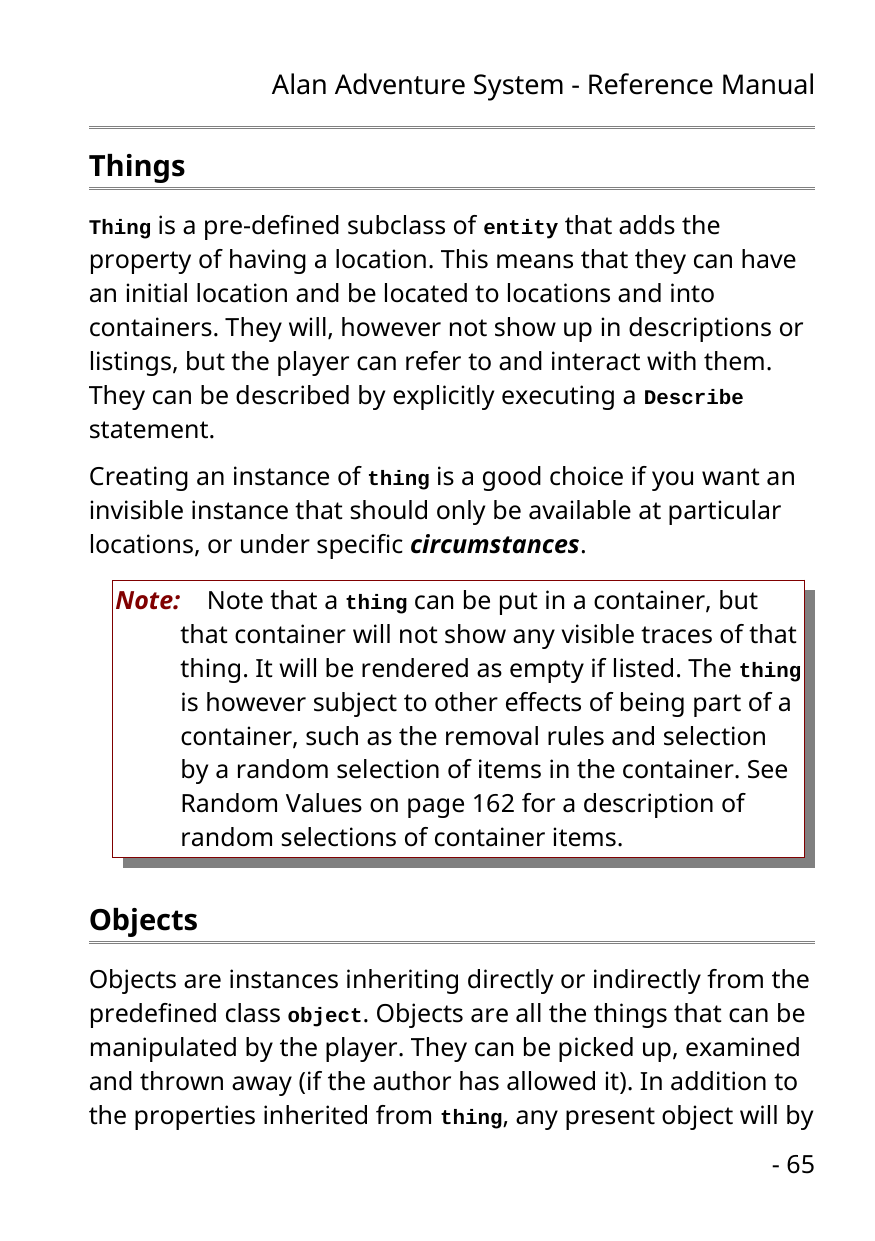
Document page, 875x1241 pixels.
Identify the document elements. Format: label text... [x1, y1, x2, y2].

list Note that a thing can be put in a container, but that container will not show any visible traces of that thing. It will be rendered as empty if listed. The thing is however subject to other effects of being part of a container, such as the removal rules and selection by a random selection of items in the container. See Random Values on page 124 for a description of random selections of container items. [113, 581, 804, 857]
subtitle Things [88, 146, 815, 189]
text Objects are instances inheriting directly or indirectly from the predefined class object. Objects are all the things that can be manipulated by the player. They can be picked up, examined and thrown away (if the author has allowed it). In addition to the properties inherited from thing, any present object will by [88, 962, 815, 1132]
subtitle Objects [88, 899, 815, 943]
text Creating an instance of thing is a good choice if you want an invisible instance that should only be available at particular locations, or under specific circumstances. [88, 459, 815, 561]
text Thing is a pre-defined subclass of entity that adds the property of having a location. This means that they can have an initial location and be located to locations and into containers. They will, however not show up in descriptions or listings, but the player can refer to and interact with them. They can be described by explicitly executing a Describe statement. [88, 208, 815, 446]
